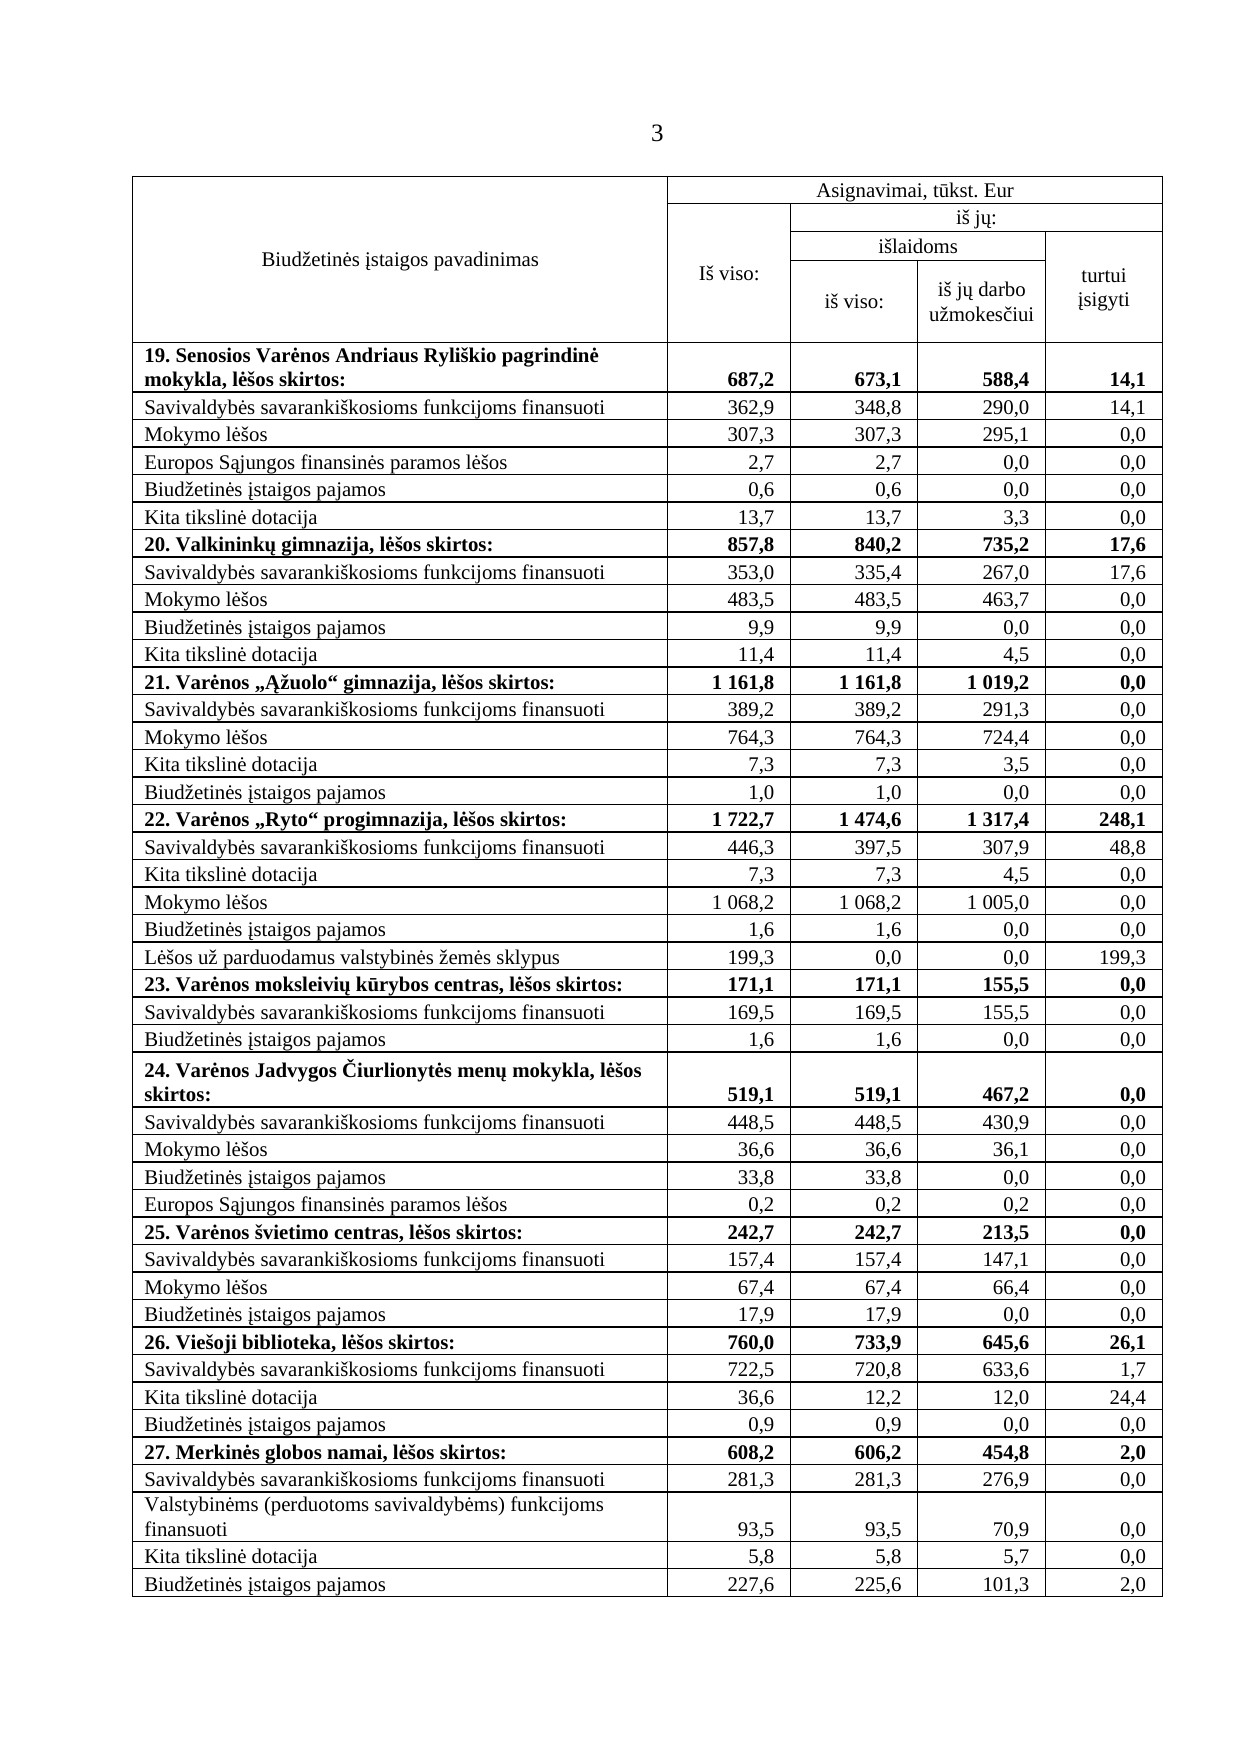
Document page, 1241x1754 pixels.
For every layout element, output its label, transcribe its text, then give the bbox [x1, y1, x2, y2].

table_cell 36,6 [791, 1135, 917, 1161]
table_cell Valstybinėms (perduotoms savivaldybėms) funkcijoms finansuoti [133, 1493, 667, 1541]
table_cell 5,8 [668, 1542, 790, 1568]
table_cell 1,6 [668, 915, 790, 941]
table_cell 0,0 [791, 943, 917, 969]
table_cell 1 474,6 [791, 805, 917, 831]
table_cell Kita tikslinė dotacija [133, 640, 667, 666]
table_header Asignavimai, tūkst. Eur [668, 177, 1162, 203]
table_cell 171,1 [791, 970, 917, 996]
table_cell 1 005,0 [918, 888, 1045, 914]
table_cell 33,8 [668, 1163, 790, 1189]
table_cell 335,4 [791, 558, 917, 584]
table_cell Mokymo lėšos [133, 1135, 667, 1161]
table_cell Biudžetinės įstaigos pajamos [133, 475, 667, 501]
table_cell 169,5 [668, 998, 790, 1024]
table_cell 93,5 [791, 1493, 917, 1541]
table_cell 307,3 [791, 420, 917, 446]
table_cell 724,4 [918, 723, 1045, 749]
table_cell Mokymo lėšos [133, 723, 667, 749]
table_cell 0,0 [1046, 1163, 1162, 1189]
table_cell turtui įsigyti [1046, 232, 1162, 342]
table_cell Mokymo lėšos [133, 420, 667, 446]
table_cell 0,6 [791, 475, 917, 501]
table_cell 199,3 [1046, 943, 1162, 969]
table_cell 608,2 [668, 1438, 790, 1464]
table_cell 11,4 [668, 640, 790, 666]
table_cell 673,1 [791, 343, 917, 391]
table_cell 17,9 [791, 1300, 917, 1326]
table_cell 483,5 [668, 585, 790, 611]
table_cell 19. Senosios Varėnos Andriaus Ryliškio pagrindinė mokykla, lėšos skirtos: [133, 343, 667, 391]
table_cell 22. Varėnos „Ryto“ progimnazija, lėšos skirtos: [133, 805, 667, 831]
table_cell 720,8 [791, 1355, 917, 1381]
table_cell 857,8 [668, 530, 790, 556]
table_cell 0,0 [1046, 503, 1162, 529]
table_cell 0,0 [1046, 750, 1162, 776]
table_cell Kita tikslinė dotacija [133, 860, 667, 886]
table_cell 242,7 [668, 1218, 790, 1244]
table_cell 764,3 [791, 723, 917, 749]
table_cell 70,9 [918, 1493, 1045, 1541]
table_cell 0,0 [1046, 860, 1162, 886]
table_cell 519,1 [668, 1053, 790, 1106]
table_cell iš viso: [791, 261, 917, 342]
table_cell 36,1 [918, 1135, 1045, 1161]
table_cell Europos Sąjungos finansinės paramos lėšos [133, 1190, 667, 1216]
table_cell 1 161,8 [668, 668, 790, 694]
table_cell 467,2 [918, 1053, 1045, 1106]
table_cell Biudžetinės įstaigos pajamos [133, 915, 667, 941]
table_cell 0,0 [1046, 1493, 1162, 1541]
table_cell Mokymo lėšos [133, 1273, 667, 1299]
table_cell 5,7 [918, 1542, 1045, 1568]
table_cell 4,5 [918, 640, 1045, 666]
table_cell Biudžetinės įstaigos pajamos [133, 1569, 667, 1596]
table_cell 17,6 [1046, 530, 1162, 556]
table_cell 9,9 [791, 613, 917, 639]
table_cell 0,0 [1046, 1218, 1162, 1244]
table_cell 1,6 [668, 1025, 790, 1051]
table_cell Kita tikslinė dotacija [133, 503, 667, 529]
table_cell 0,0 [918, 1410, 1045, 1436]
table_cell Biudžetinės įstaigos pajamos [133, 1025, 667, 1051]
table_cell 0,0 [1046, 1465, 1162, 1491]
table_cell Biudžetinės įstaigos pajamos [133, 1300, 667, 1326]
table_cell 14,1 [1046, 343, 1162, 391]
table_cell 307,3 [668, 420, 790, 446]
table_cell Savivaldybės savarankiškosioms funkcijoms finansuoti [133, 393, 667, 419]
table_cell Savivaldybės savarankiškosioms funkcijoms finansuoti [133, 998, 667, 1024]
table_cell Savivaldybės savarankiškosioms funkcijoms finansuoti [133, 1108, 667, 1134]
table_cell 3,5 [918, 750, 1045, 776]
table_cell 764,3 [668, 723, 790, 749]
table_cell 0,2 [668, 1190, 790, 1216]
table_cell 66,4 [918, 1273, 1045, 1299]
table_cell 0,0 [1046, 723, 1162, 749]
table_cell Savivaldybės savarankiškosioms funkcijoms finansuoti [133, 558, 667, 584]
table_cell 21. Varėnos „Ąžuolo“ gimnazija, lėšos skirtos: [133, 668, 667, 694]
table_cell 27. Merkinės globos namai, lėšos skirtos: [133, 1438, 667, 1464]
table_cell 157,4 [791, 1245, 917, 1271]
table_cell 295,1 [918, 420, 1045, 446]
table_cell 20. Valkininkų gimnazija, lėšos skirtos: [133, 530, 667, 556]
table_cell 1,6 [791, 1025, 917, 1051]
table_cell 0,0 [1046, 1135, 1162, 1161]
table_cell 0,0 [918, 778, 1045, 804]
table_cell 67,4 [791, 1273, 917, 1299]
table_cell 291,3 [918, 695, 1045, 721]
table_cell 463,7 [918, 585, 1045, 611]
table_cell 7,3 [791, 750, 917, 776]
table_cell 1,6 [791, 915, 917, 941]
table_cell 17,9 [668, 1300, 790, 1326]
table_cell 448,5 [668, 1108, 790, 1134]
table_cell 26,1 [1046, 1328, 1162, 1354]
table_cell Savivaldybės savarankiškosioms funkcijoms finansuoti [133, 1245, 667, 1271]
table_cell 290,0 [918, 393, 1045, 419]
table_cell 7,3 [668, 750, 790, 776]
table_cell 0,0 [918, 475, 1045, 501]
table_cell 1,7 [1046, 1355, 1162, 1381]
table_cell Savivaldybės savarankiškosioms funkcijoms finansuoti [133, 1465, 667, 1491]
table_cell 25. Varėnos švietimo centras, lėšos skirtos: [133, 1218, 667, 1244]
table_cell iš jų: [791, 204, 1162, 231]
table_cell 2,7 [668, 448, 790, 474]
table_cell 281,3 [668, 1465, 790, 1491]
table_cell Biudžetinės įstaigos pajamos [133, 613, 667, 639]
table_cell 0,0 [918, 1025, 1045, 1051]
table_cell 633,6 [918, 1355, 1045, 1381]
table_cell 448,5 [791, 1108, 917, 1134]
table_cell 147,1 [918, 1245, 1045, 1271]
table_cell 0,0 [1046, 1410, 1162, 1436]
table_cell 0,0 [1046, 448, 1162, 474]
table_cell 0,0 [1046, 613, 1162, 639]
table_cell 0,2 [918, 1190, 1045, 1216]
table_cell 26. Viešoji biblioteka, lėšos skirtos: [133, 1328, 667, 1354]
table_cell 0,0 [1046, 1542, 1162, 1568]
table_cell 0,0 [1046, 1025, 1162, 1051]
table_cell 0,0 [1046, 668, 1162, 694]
table_cell 1,0 [791, 778, 917, 804]
table_cell 0,0 [1046, 1190, 1162, 1216]
table_cell Europos Sąjungos finansinės paramos lėšos [133, 448, 667, 474]
table_cell 36,6 [668, 1383, 790, 1409]
table_cell 14,1 [1046, 393, 1162, 419]
table_cell 722,5 [668, 1355, 790, 1381]
table_cell 0,0 [1046, 640, 1162, 666]
table_cell 430,9 [918, 1108, 1045, 1134]
table_cell 1,0 [668, 778, 790, 804]
table_cell 348,8 [791, 393, 917, 419]
table_cell 0,0 [918, 943, 1045, 969]
table_cell 0,9 [668, 1410, 790, 1436]
table_cell 23. Varėnos moksleivių kūrybos centras, lėšos skirtos: [133, 970, 667, 996]
table_cell 0,0 [1046, 1053, 1162, 1106]
table_cell 0,0 [1046, 1245, 1162, 1271]
table_cell 7,3 [668, 860, 790, 886]
table_cell 281,3 [791, 1465, 917, 1491]
table_cell 2,0 [1046, 1569, 1162, 1596]
table_cell 1 722,7 [668, 805, 790, 831]
table_cell 11,4 [791, 640, 917, 666]
table_cell 2,7 [791, 448, 917, 474]
table_cell Biudžetinės įstaigos pajamos [133, 778, 667, 804]
table_cell 389,2 [668, 695, 790, 721]
table_cell 1 068,2 [791, 888, 917, 914]
table_cell 0,0 [1046, 888, 1162, 914]
table_cell 760,0 [668, 1328, 790, 1354]
table_cell 213,5 [918, 1218, 1045, 1244]
table_cell 1 317,4 [918, 805, 1045, 831]
table_cell 0,0 [1046, 778, 1162, 804]
table_cell 12,0 [918, 1383, 1045, 1409]
table_cell Biudžetinės įstaigos pajamos [133, 1410, 667, 1436]
table_cell 157,4 [668, 1245, 790, 1271]
table_cell Savivaldybės savarankiškosioms funkcijoms finansuoti [133, 833, 667, 859]
table_cell Savivaldybės savarankiškosioms funkcijoms finansuoti [133, 695, 667, 721]
table_cell 169,5 [791, 998, 917, 1024]
table_cell 227,6 [668, 1569, 790, 1596]
table_cell 0,0 [1046, 695, 1162, 721]
table_cell 0,6 [668, 475, 790, 501]
table_cell 0,0 [1046, 1300, 1162, 1326]
table_cell 276,9 [918, 1465, 1045, 1491]
table_cell iš jų darbo užmokesčiui [918, 261, 1045, 342]
table_cell 0,0 [1046, 998, 1162, 1024]
table_cell 5,8 [791, 1542, 917, 1568]
table_cell Kita tikslinė dotacija [133, 1542, 667, 1568]
table_cell 7,3 [791, 860, 917, 886]
table_cell Biudžetinės įstaigos pajamos [133, 1163, 667, 1189]
table_cell 248,1 [1046, 805, 1162, 831]
table_cell 733,9 [791, 1328, 917, 1354]
table_cell 0,0 [918, 915, 1045, 941]
table_cell 242,7 [791, 1218, 917, 1244]
table_cell Mokymo lėšos [133, 585, 667, 611]
table_cell 0,0 [1046, 420, 1162, 446]
table_cell 2,0 [1046, 1438, 1162, 1464]
table_header Biudžetinės įstaigos pavadinimas [133, 177, 667, 342]
table_cell 1 161,8 [791, 668, 917, 694]
table_cell 397,5 [791, 833, 917, 859]
table_cell 3,3 [918, 503, 1045, 529]
table_cell 24. Varėnos Jadvygos Čiurlionytės menų mokykla, lėšos skirtos: [133, 1053, 667, 1106]
table_cell 687,2 [668, 343, 790, 391]
table_cell Kita tikslinė dotacija [133, 1383, 667, 1409]
table_cell 0,0 [918, 613, 1045, 639]
table_cell 454,8 [918, 1438, 1045, 1464]
table_cell 24,4 [1046, 1383, 1162, 1409]
table_cell 0,0 [1046, 1273, 1162, 1299]
table_cell 307,9 [918, 833, 1045, 859]
table_cell 12,2 [791, 1383, 917, 1409]
table_cell 0,0 [918, 1300, 1045, 1326]
table_cell 483,5 [791, 585, 917, 611]
table_cell 225,6 [791, 1569, 917, 1596]
table_cell 13,7 [668, 503, 790, 529]
table_cell Lėšos už parduodamus valstybinės žemės sklypus [133, 943, 667, 969]
table_cell 0,0 [918, 1163, 1045, 1189]
table_cell 1 019,2 [918, 668, 1045, 694]
table_cell 4,5 [918, 860, 1045, 886]
table_cell 13,7 [791, 503, 917, 529]
table_cell 0,2 [791, 1190, 917, 1216]
table_cell 101,3 [918, 1569, 1045, 1596]
table_cell 0,0 [1046, 585, 1162, 611]
table_cell 0,0 [1046, 475, 1162, 501]
table_cell Iš viso: [668, 204, 790, 342]
table_cell 267,0 [918, 558, 1045, 584]
table_cell 0,0 [1046, 915, 1162, 941]
table_cell Kita tikslinė dotacija [133, 750, 667, 776]
table_cell išlaidoms [791, 232, 1045, 260]
table_cell Savivaldybės savarankiškosioms funkcijoms finansuoti [133, 1355, 667, 1381]
table_cell 155,5 [918, 970, 1045, 996]
table_cell 93,5 [668, 1493, 790, 1541]
table_cell 735,2 [918, 530, 1045, 556]
table_cell 353,0 [668, 558, 790, 584]
table_cell 155,5 [918, 998, 1045, 1024]
table_cell 17,6 [1046, 558, 1162, 584]
table_cell 0,9 [791, 1410, 917, 1436]
table_cell 33,8 [791, 1163, 917, 1189]
table_cell 519,1 [791, 1053, 917, 1106]
table_cell 1 068,2 [668, 888, 790, 914]
table_cell 446,3 [668, 833, 790, 859]
table_cell 48,8 [1046, 833, 1162, 859]
table_cell 0,0 [918, 448, 1045, 474]
table_cell 0,0 [1046, 1108, 1162, 1134]
table_cell 362,9 [668, 393, 790, 419]
table_cell 588,4 [918, 343, 1045, 391]
table_cell 840,2 [791, 530, 917, 556]
table_cell 0,0 [1046, 970, 1162, 996]
table_cell 606,2 [791, 1438, 917, 1464]
table_cell 199,3 [668, 943, 790, 969]
table_cell 67,4 [668, 1273, 790, 1299]
table_cell 389,2 [791, 695, 917, 721]
table_cell 645,6 [918, 1328, 1045, 1354]
table_cell Mokymo lėšos [133, 888, 667, 914]
table_cell 36,6 [668, 1135, 790, 1161]
table_cell 9,9 [668, 613, 790, 639]
table_cell 171,1 [668, 970, 790, 996]
